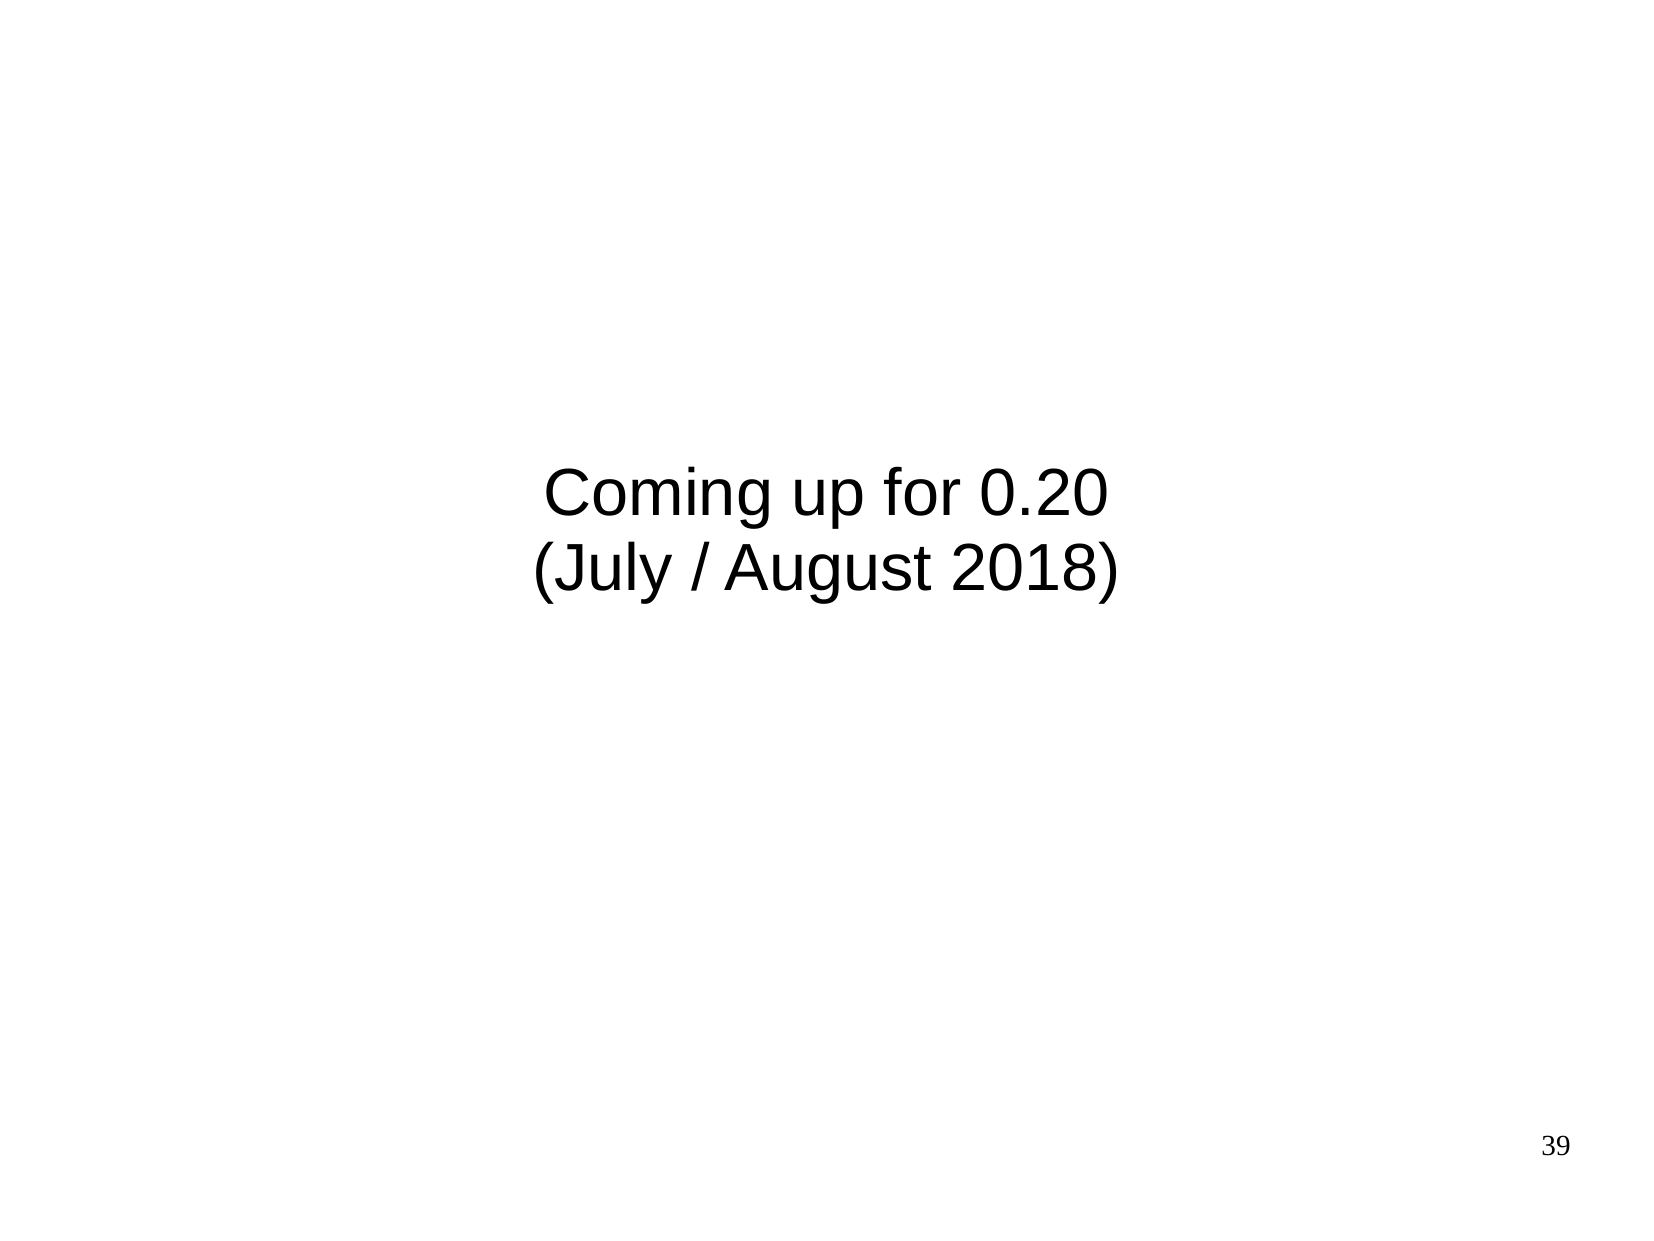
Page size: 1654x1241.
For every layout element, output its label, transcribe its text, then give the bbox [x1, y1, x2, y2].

subtitle Coming up for 0.20 (July / August 2018) [82, 49, 1571, 1010]
